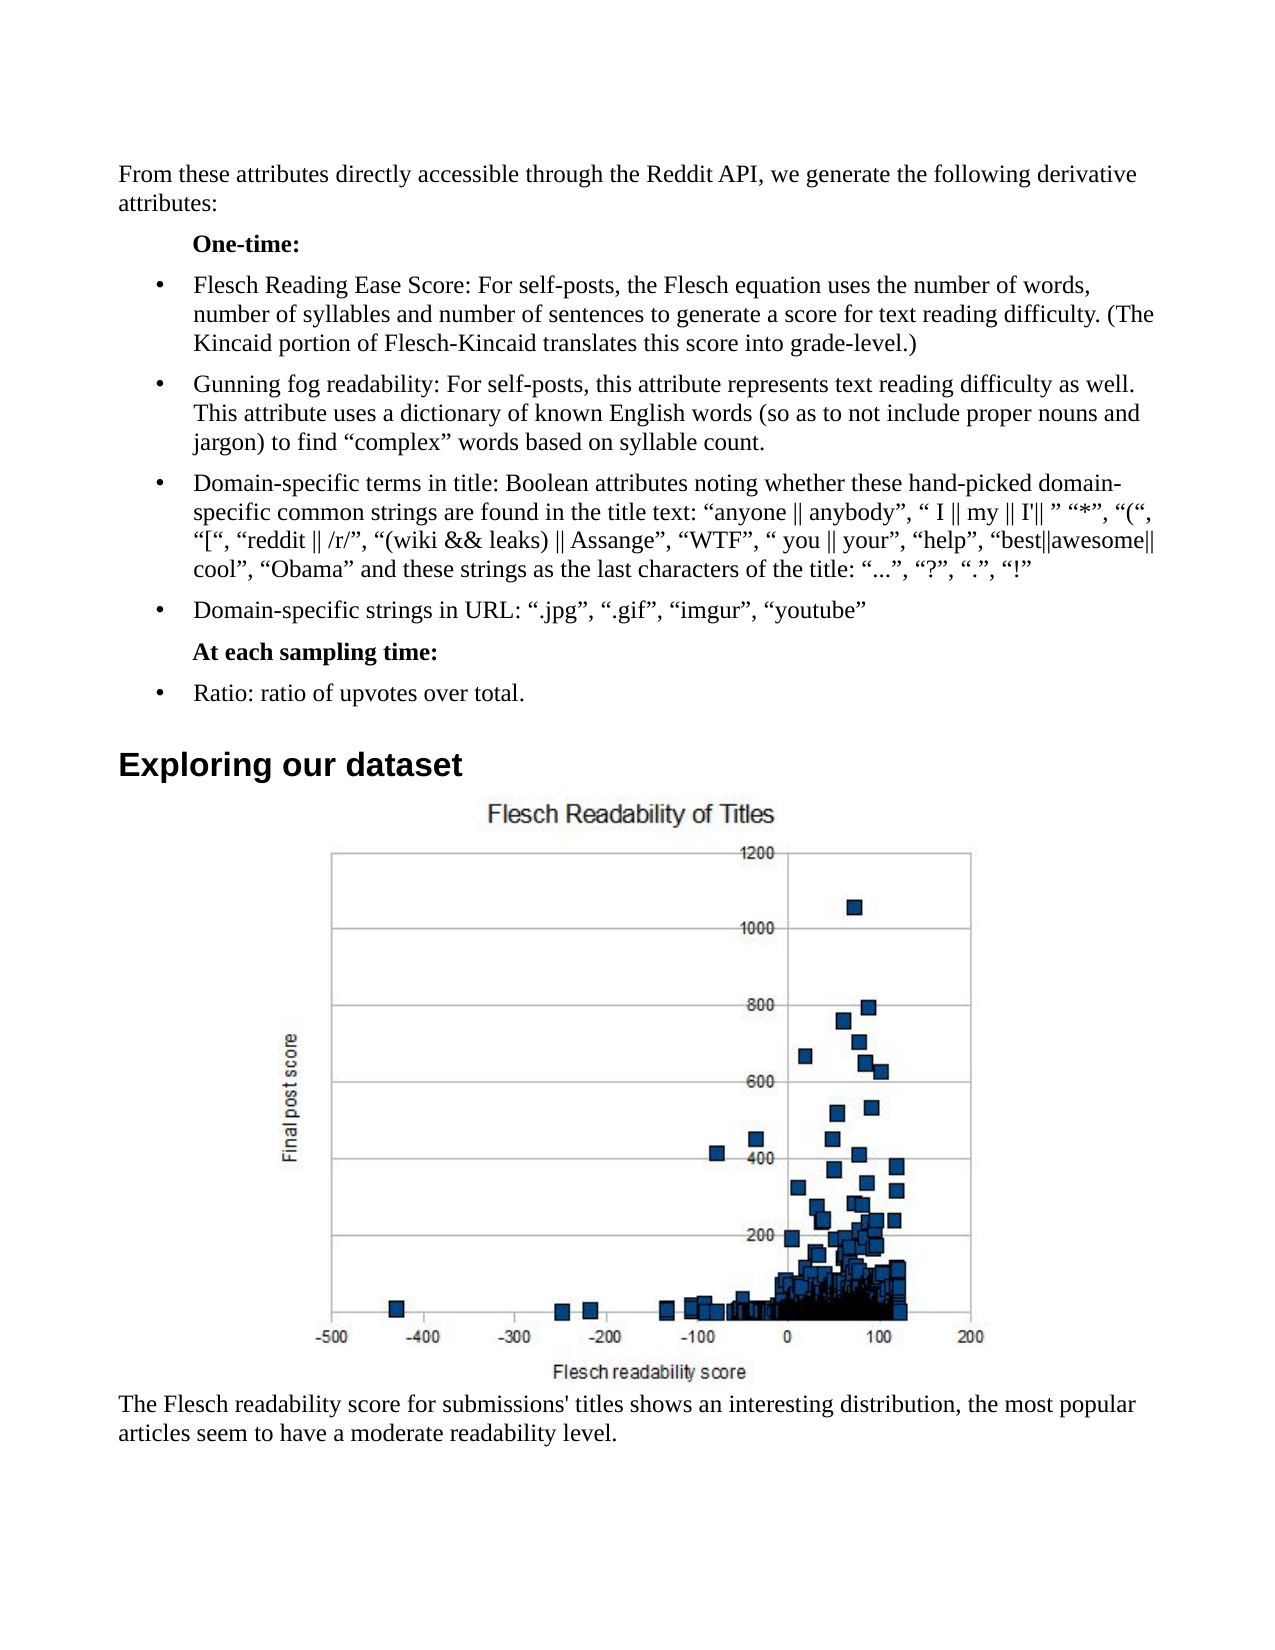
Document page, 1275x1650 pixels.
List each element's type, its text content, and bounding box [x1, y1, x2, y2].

text At each sampling time: [118, 637, 1157, 666]
list Ratio: ratio of upvotes over total. [156, 678, 1157, 707]
text The Flesch readability score for submissions' titles shows an interesting distribution, the most popular articles seem to have a moderate readability level. [118, 1390, 1157, 1447]
list Domain-specific terms in title: Boolean attributes noting whether these hand-picked domain-specific common strings are found in the title text: “anyone || anybody”, “ I || my || I'|| ” “*”, “(“, “[“, “reddit || /r/”, “(wiki && leaks) || Assange”, “WTF”, “ you || your”, “help”, “best||awesome||cool”, “Obama” and these strings as the last characters of the title: “...”, “?”, “.”, “!” [156, 468, 1157, 583]
list Domain-specific strings in URL: “.jpg”, “.gif”, “imgur”, “youtube” [156, 596, 1157, 624]
subtitle Exploring our dataset [118, 744, 1157, 783]
list Flesch Reading Ease Score: For self-posts, the Flesch equation uses the number of words, number of syllables and number of sentences to generate a score for text reading difficulty. (The Kincaid portion of Flesch-Kincaid translates this score into grade-level.) [156, 271, 1157, 357]
text From these attributes directly accessible through the Reddit API, we generate the following derivative attributes: [118, 159, 1157, 217]
picture [278, 795, 997, 1390]
list Gunning fog readability: For self-posts, this attribute represents text reading difficulty as well. This attribute uses a dictionary of known English words (so as to not include proper nouns and jargon) to find “complex” words based on syllable count. [156, 369, 1157, 456]
text One-time: [118, 229, 1157, 258]
